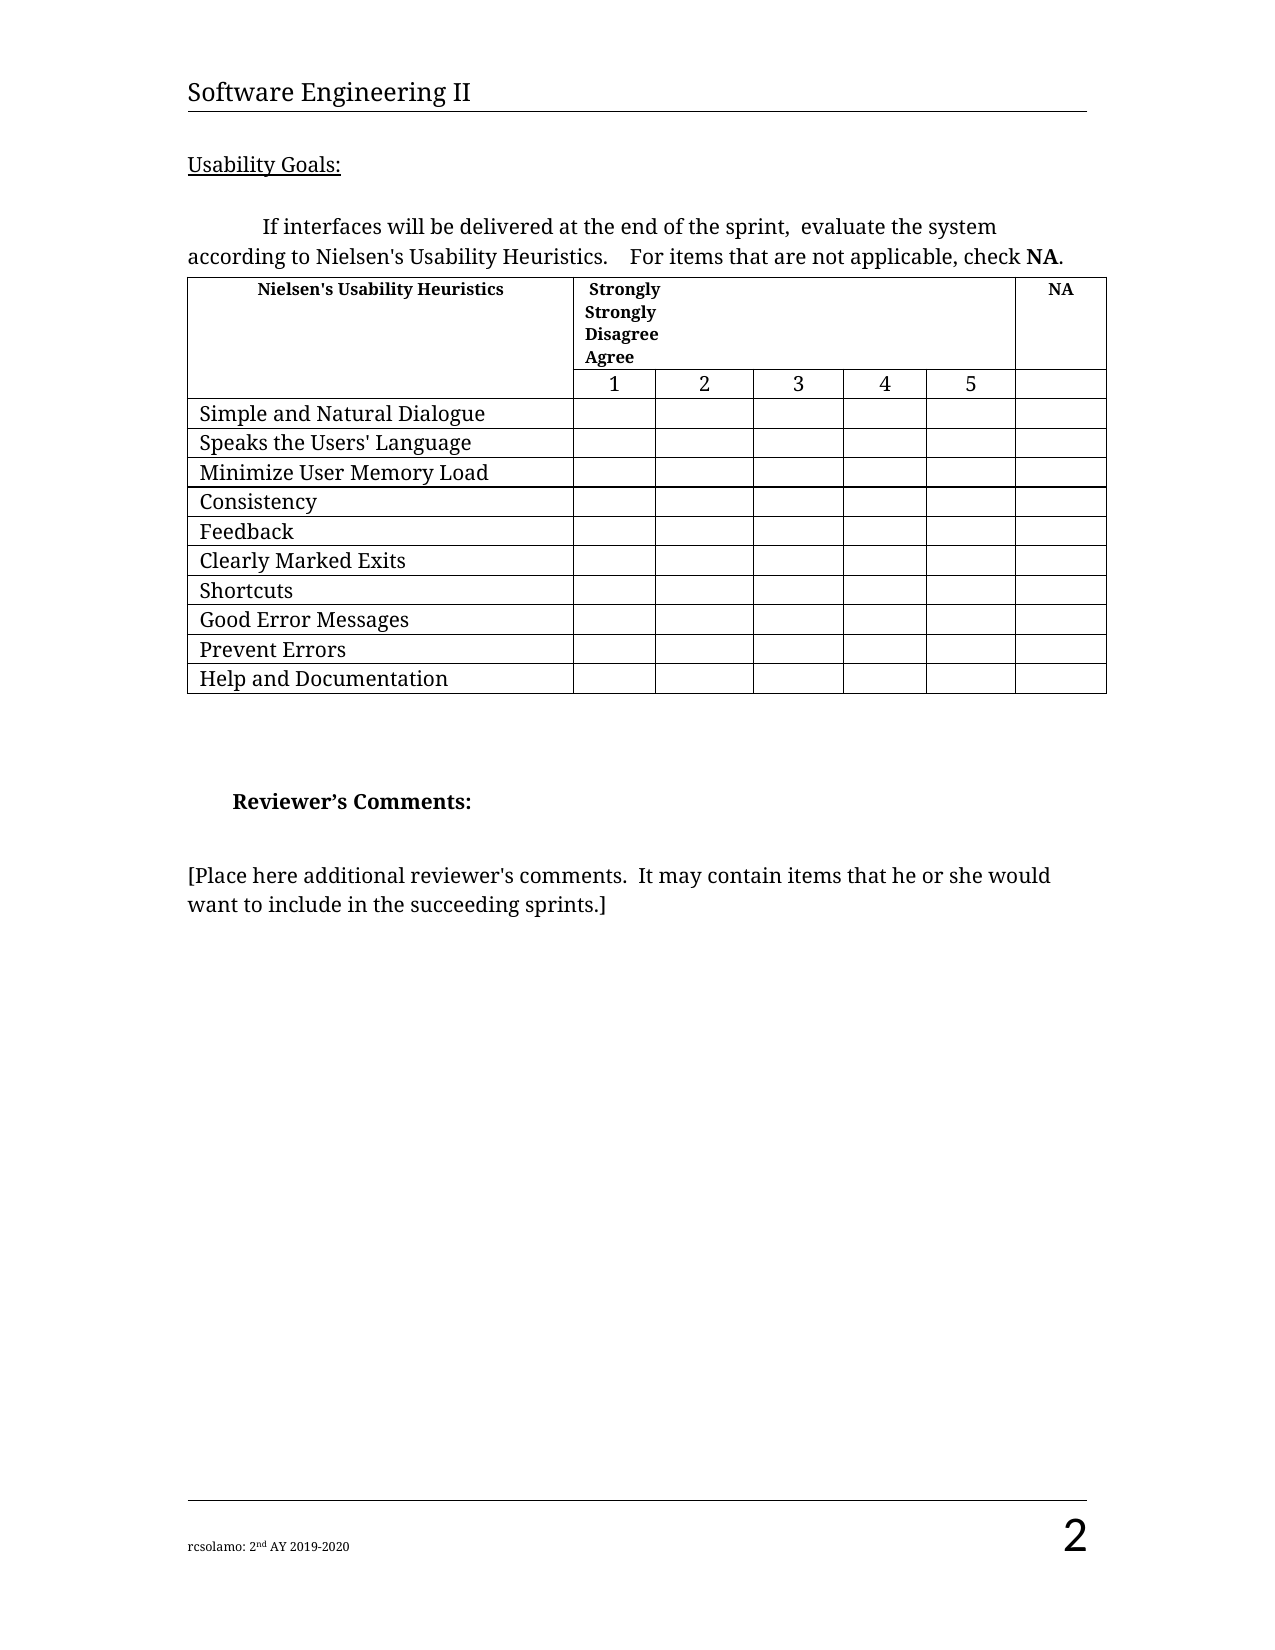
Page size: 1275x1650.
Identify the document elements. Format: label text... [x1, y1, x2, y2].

table_cell [844, 635, 926, 663]
table_cell 2 [656, 370, 753, 398]
table_cell [1016, 370, 1106, 398]
table_cell [656, 576, 753, 604]
table_cell [574, 664, 655, 693]
table_cell [1016, 576, 1106, 604]
table_cell [754, 664, 843, 693]
table_cell Feedback [188, 517, 573, 545]
table_cell [656, 517, 753, 545]
table_cell [754, 576, 843, 604]
text [Place here additional reviewer's comments. It may contain items that he or she would want to include in the succeeding sprints.] [187, 862, 1087, 918]
table_cell [754, 546, 843, 575]
table_cell [656, 546, 753, 575]
table_cell Good Error Messages [188, 605, 573, 634]
table_cell 3 [754, 370, 843, 398]
table_cell 5 [927, 370, 1015, 398]
table_cell [844, 605, 926, 634]
table_cell [844, 458, 926, 486]
table_cell [574, 488, 655, 516]
table_cell Clearly Marked Exits [188, 546, 573, 575]
table_cell [927, 488, 1015, 516]
table_cell 4 [844, 370, 926, 398]
table_cell [754, 458, 843, 486]
table_cell [1016, 546, 1106, 575]
table_cell [754, 635, 843, 663]
table_cell [1016, 664, 1106, 693]
table_cell [927, 517, 1015, 545]
table_cell [574, 546, 655, 575]
table_cell [754, 605, 843, 634]
subtitle If interfaces will be delivered at the end of the sprint, evaluate the system according to Nielsen's Usability Heuristics. For items that are not applicable, check NA. [187, 203, 1087, 270]
table_cell [656, 488, 753, 516]
table_cell [927, 635, 1015, 663]
table_cell [1016, 517, 1106, 545]
table_cell [927, 664, 1015, 693]
table_cell [844, 429, 926, 457]
table_cell [574, 458, 655, 486]
table_cell [927, 605, 1015, 634]
table_cell [754, 488, 843, 516]
table_cell [927, 429, 1015, 457]
table_cell [927, 546, 1015, 575]
table_cell [656, 429, 753, 457]
table_header Strongly Strongly Disagree Agree [574, 278, 1015, 368]
table_cell [1016, 399, 1106, 427]
table_cell Shortcuts [188, 576, 573, 604]
table_cell [574, 517, 655, 545]
table_cell [574, 399, 655, 427]
table_cell [656, 664, 753, 693]
table_cell Consistency [188, 488, 573, 516]
table_cell [1016, 458, 1106, 486]
table_cell [844, 517, 926, 545]
text Usability Goals: [187, 150, 1087, 178]
table_cell Simple and Natural Dialogue [188, 399, 573, 427]
table_cell [656, 605, 753, 634]
subtitle Reviewer’s Comments: [187, 778, 1087, 855]
table_cell [754, 429, 843, 457]
table_cell 1 [574, 370, 655, 398]
table_cell [1016, 488, 1106, 516]
table_cell [754, 399, 843, 427]
table_cell [927, 458, 1015, 486]
table_cell Speaks the Users' Language [188, 429, 573, 457]
table_cell Prevent Errors [188, 635, 573, 663]
table_cell [844, 664, 926, 693]
table_cell [656, 635, 753, 663]
table_cell Help and Documentation [188, 664, 573, 693]
table_header NA [1016, 278, 1106, 368]
table_cell [574, 429, 655, 457]
table_cell [844, 576, 926, 604]
table_cell [574, 635, 655, 663]
table_cell [656, 458, 753, 486]
table_cell [574, 605, 655, 634]
table_cell [1016, 635, 1106, 663]
table_cell [1016, 605, 1106, 634]
table_cell [844, 488, 926, 516]
table_cell [656, 399, 753, 427]
table_header Nielsen's Usability Heuristics [188, 278, 573, 398]
table_cell [927, 399, 1015, 427]
table_cell [574, 576, 655, 604]
table_cell Minimize User Memory Load [188, 458, 573, 486]
table_cell [844, 399, 926, 427]
table_cell [927, 576, 1015, 604]
table_cell [844, 546, 926, 575]
table_cell [754, 517, 843, 545]
table_cell [1016, 429, 1106, 457]
